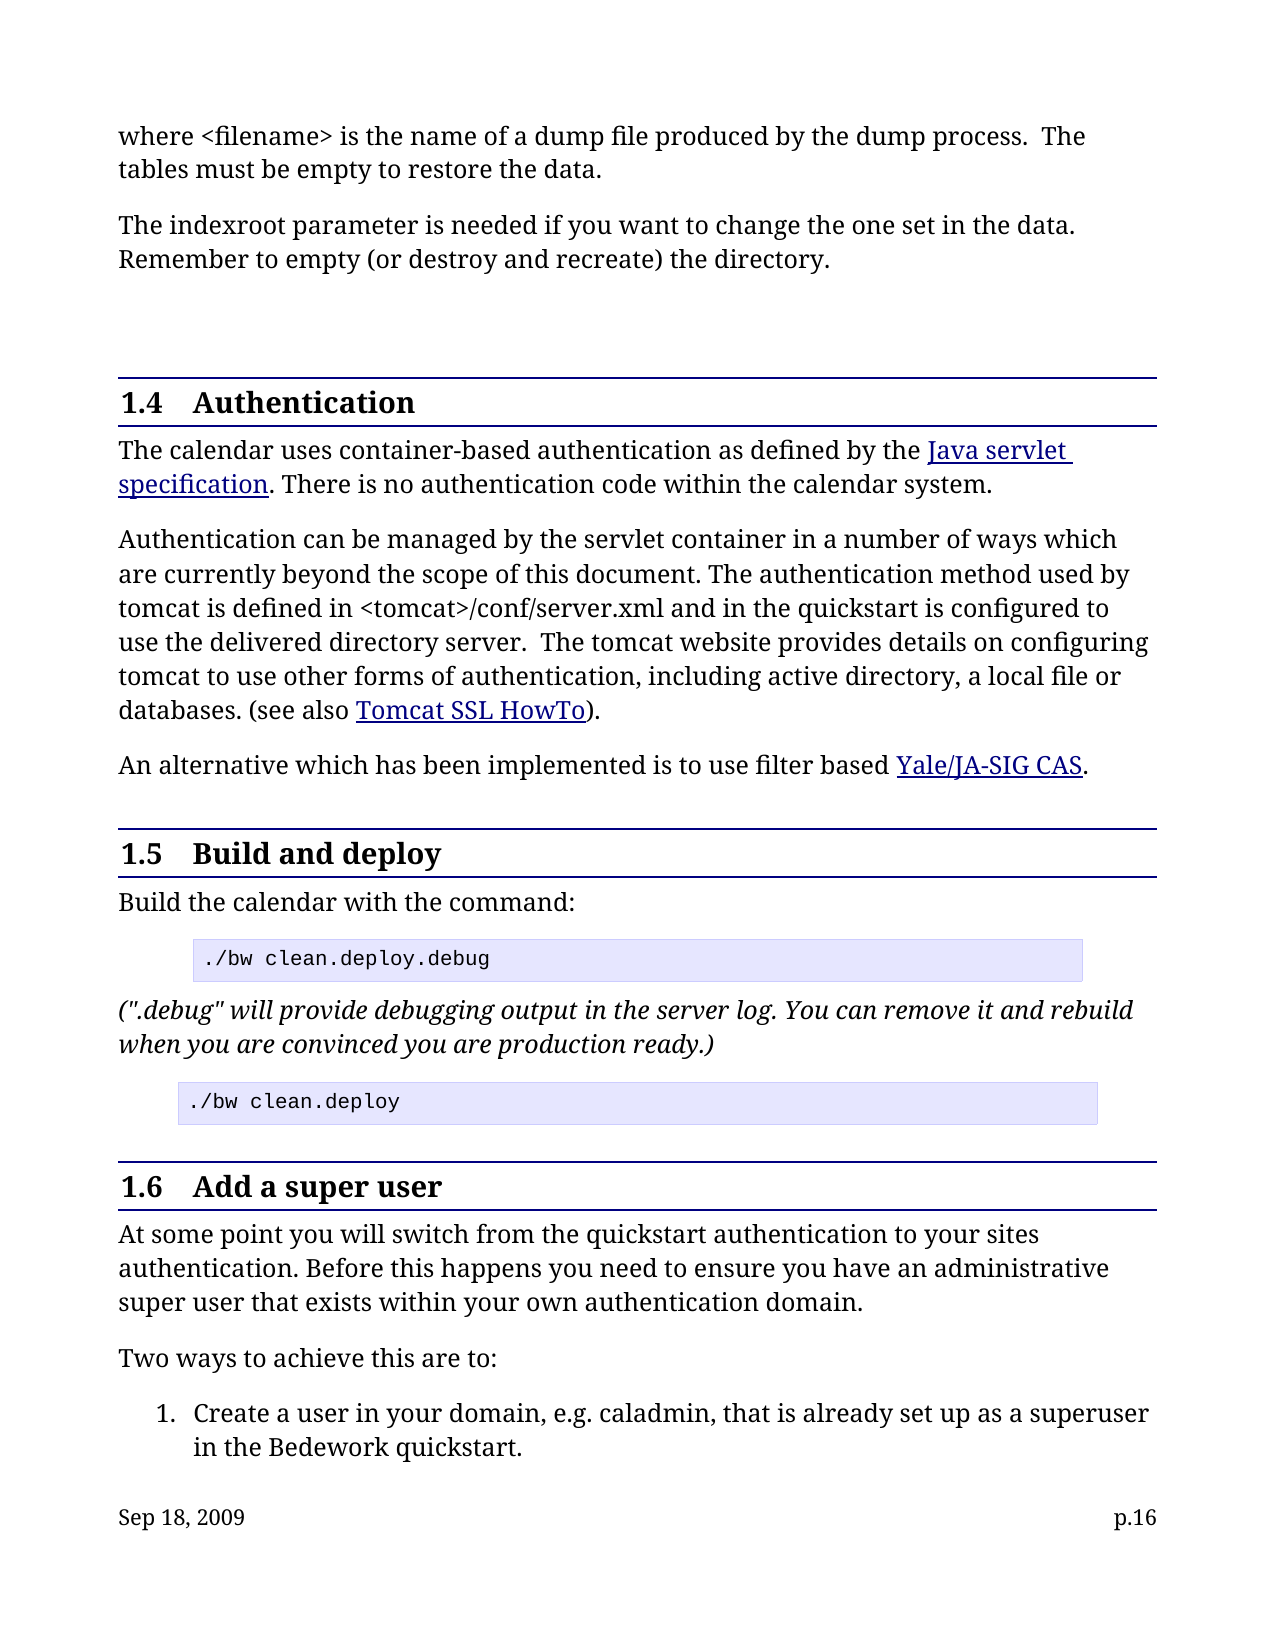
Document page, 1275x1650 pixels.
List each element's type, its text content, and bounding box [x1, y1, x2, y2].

text At some point you will switch from the quickstart authentication to your sites authentication. Before this happens you need to ensure you have an administrative super user that exists within your own authentication domain. [118, 1217, 1157, 1319]
subtitle Build and deploy [118, 830, 1157, 876]
subtitle Authentication [118, 379, 1157, 425]
subtitle Add a super user [118, 1163, 1157, 1209]
text where <filename> is the name of a dump file produced by the dump process. The tables must be empty to restore the data. [118, 118, 1157, 186]
text ./bw clean.deploy.debug [194, 940, 1082, 981]
text ./bw clean.deploy [179, 1083, 1097, 1124]
text The calendar uses container-based authentication as defined by the Java servlet specification. There is no authentication code within the calendar system. [118, 433, 1157, 501]
text Build the calendar with the command: [118, 884, 1157, 918]
text Two ways to achieve this are to: [118, 1340, 1157, 1374]
text An alternative which has been implemented is to use filter based Yale/JA-SIG CAS. [118, 748, 1157, 782]
list Create a user in your domain, e.g. caladmin, that is already set up as a superuser in the Bedework quickstart. [156, 1395, 1157, 1463]
text (".debug" will provide debugging output in the server log. You can remove it and rebuild when you are convinced you are production ready.) [118, 993, 1157, 1061]
text The indexroot parameter is needed if you want to change the one set in the data. Remember to empty (or destroy and recreate) the directory. [118, 207, 1157, 275]
text Authentication can be managed by the servlet container in a number of ways which are currently beyond the scope of this document. The authentication method used by tomcat is defined in <tomcat>/conf/server.xml and in the quickstart is configured to use the delivered directory server. The tomcat website provides details on configuring tomcat to use other forms of authentication, including active directory, a local file or databases. (see also Tomcat SSL HowTo). [118, 522, 1157, 727]
